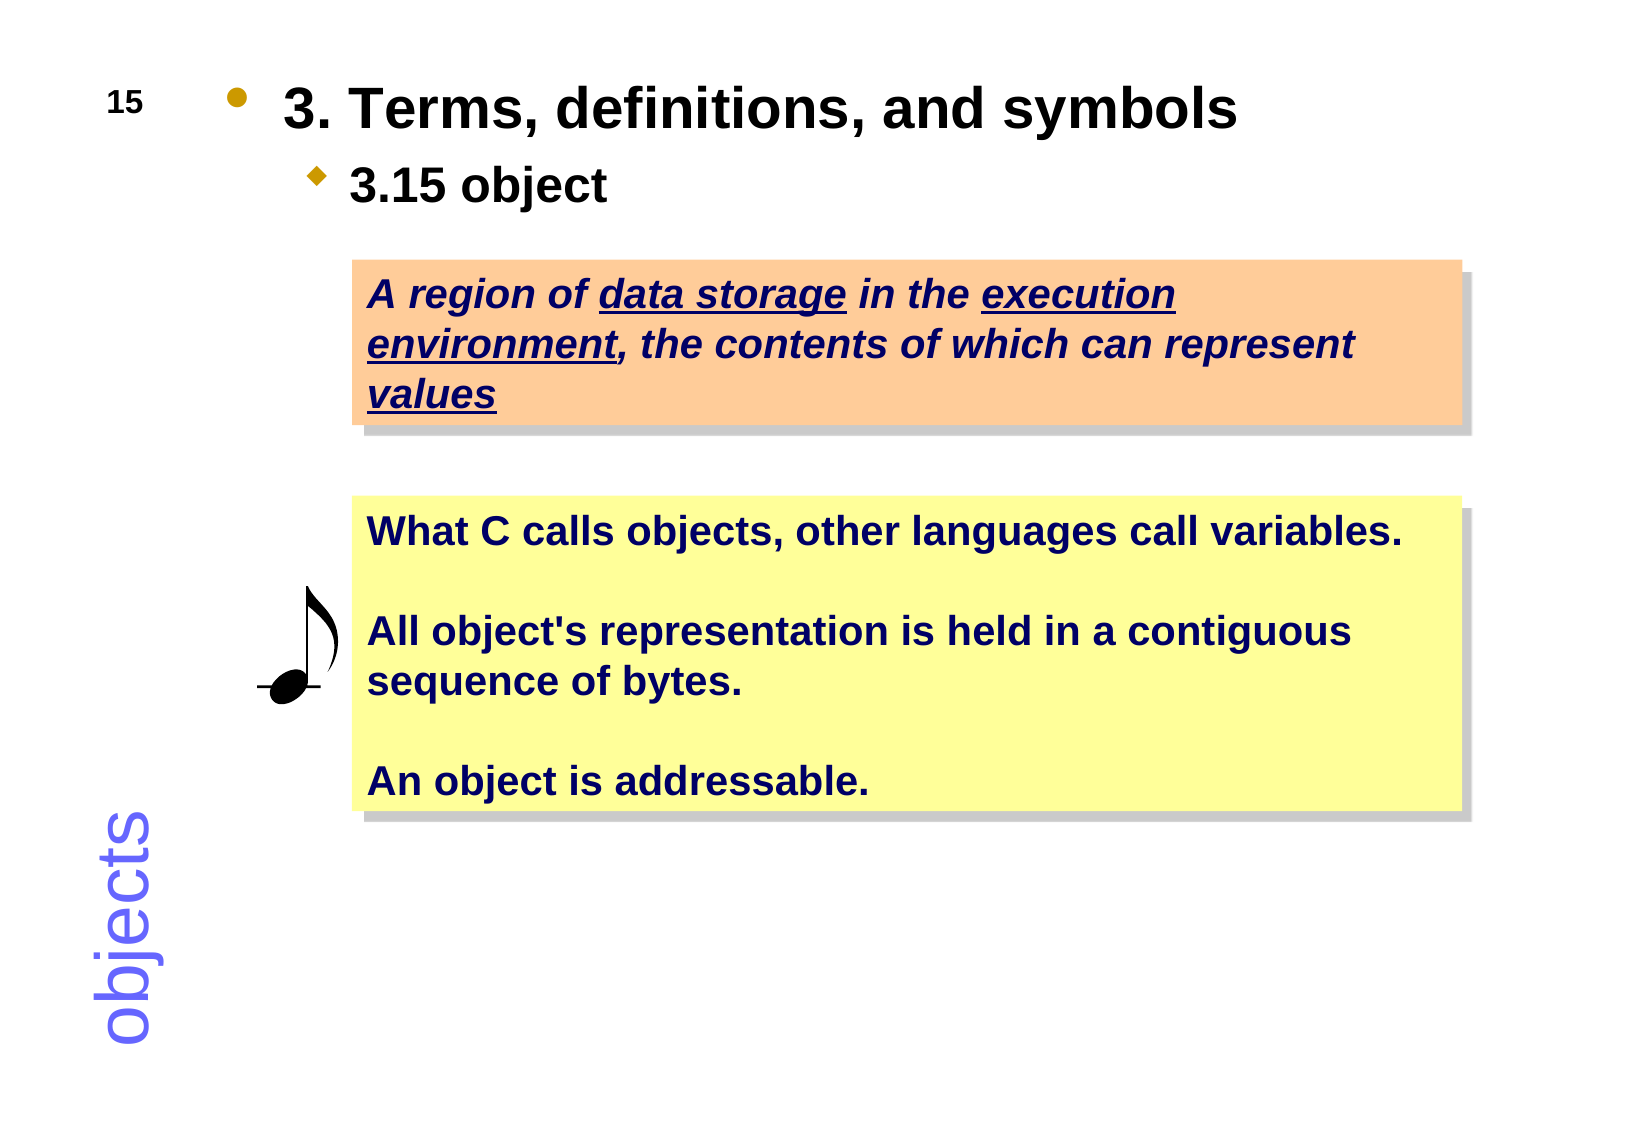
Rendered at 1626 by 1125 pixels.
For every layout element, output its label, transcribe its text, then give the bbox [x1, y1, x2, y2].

text_box [257, 586, 339, 705]
text_box What C calls objects, other languages call variables. All object's representation is held in a contiguous sequence of bytes. An object is addressable. [351, 495, 1463, 812]
text_box A region of data storage in the execution environment, the contents of which can represent values [352, 259, 1463, 426]
list 3. Terms, definitions, and symbols 3.15 object [212, 62, 1550, 1063]
title objects [50, 187, 188, 1063]
